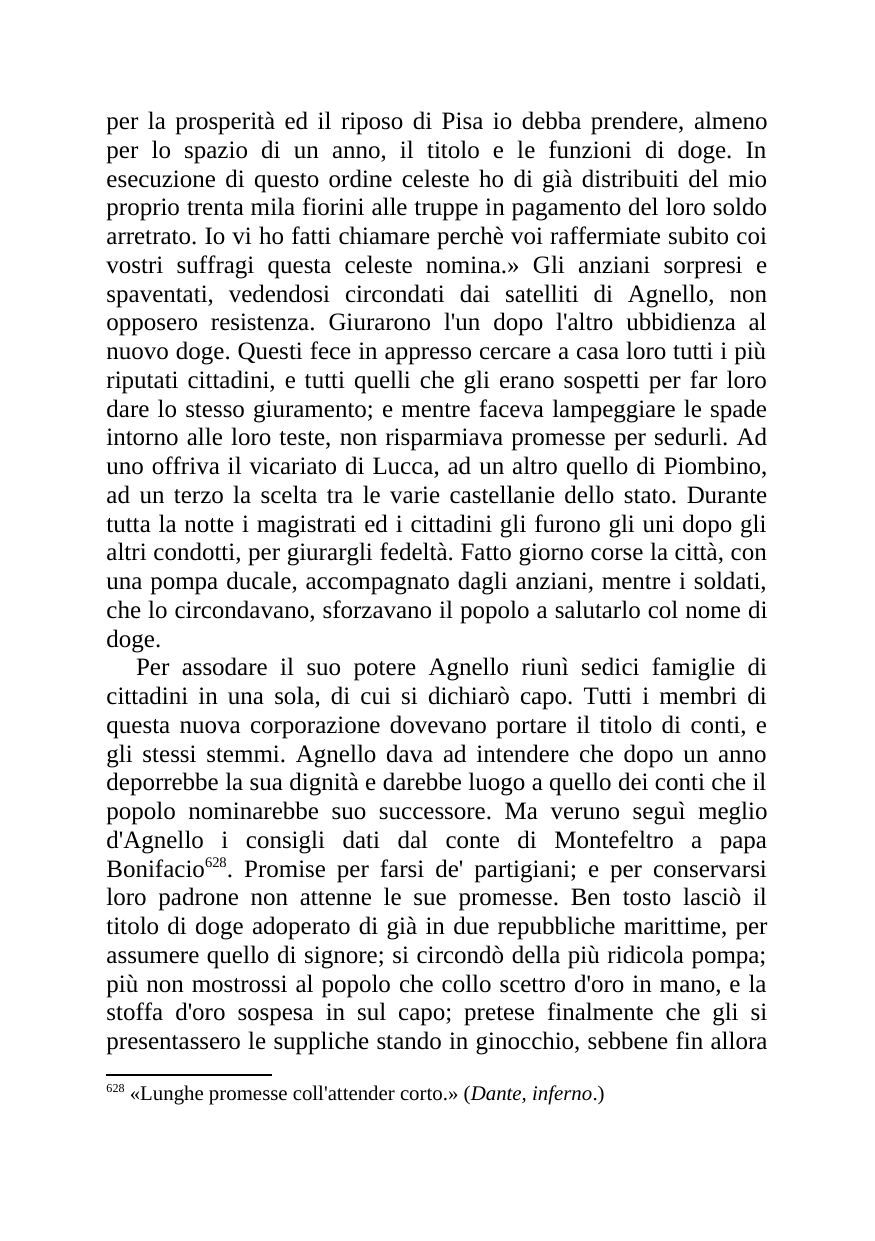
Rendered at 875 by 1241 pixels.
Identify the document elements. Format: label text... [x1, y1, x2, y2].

text «Lunghe promesse coll'attender corto.» (Dante, inferno.) [106, 1081, 768, 1105]
text per la prosperità ed il riposo di Pisa io debba prendere, almeno per lo spazio di un anno, il titolo e le funzioni di doge. In esecuzione di questo ordine celeste ho di già distribuiti del mio proprio trenta mila fiorini alle truppe in pagamento del loro soldo arretrato. Io vi ho fatti chiamare perchè voi raffermiate subito coi vostri suffragi questa celeste nomina.» Gli anziani sorpresi e spaventati, vedendosi circondati dai satelliti di Agnello, non opposero resistenza. Giurarono l'un dopo l'altro ubbidienza al nuovo doge. Questi fece in appresso cercare a casa loro tutti i più riputati cittadini, e tutti quelli che gli erano sospetti per far loro dare lo stesso giuramento; e mentre faceva lampeggiare le spade intorno alle loro teste, non risparmiava promesse per sedurli. Ad uno offriva il vicariato di Lucca, ad un altro quello di Piombino, ad un terzo la scelta tra le varie castellanie dello stato. Durante tutta la notte i magistrati ed i cittadini gli furono gli uni dopo gli altri condotti, per giurargli fedeltà. Fatto giorno corse la città, con una pompa ducale, accompagnato dagli anziani, mentre i soldati, che lo circondavano, sforzavano il popolo a salutarlo col nome di doge. [106, 106, 768, 652]
text Per assodare il suo potere Agnello riunì sedici famiglie di cittadini in una sola, di cui si dichiarò capo. Tutti i membri di questa nuova corporazione dovevano portare il titolo di conti, e gli stessi stemmi. Agnello dava ad intendere che dopo un anno deporrebbe la sua dignità e darebbe luogo a quello dei conti che il popolo nominarebbe suo successore. Ma veruno seguì meglio d'Agnello i consigli dati dal conte di Montefeltro a papa Bonifacio. Promise per farsi de' partigiani; e per conservarsi loro padrone non attenne le sue promesse. Ben tosto lasciò il titolo di doge adoperato di già in due repubbliche marittime, per assumere quello di signore; si circondò della più ridicola pompa; più non mostrossi al popolo che collo scettro d'oro in mano, e la stoffa d'oro sospesa in sul capo; pretese finalmente che gli si presentassero le suppliche stando in ginocchio, sebbene fin allora [106, 652, 768, 1055]
